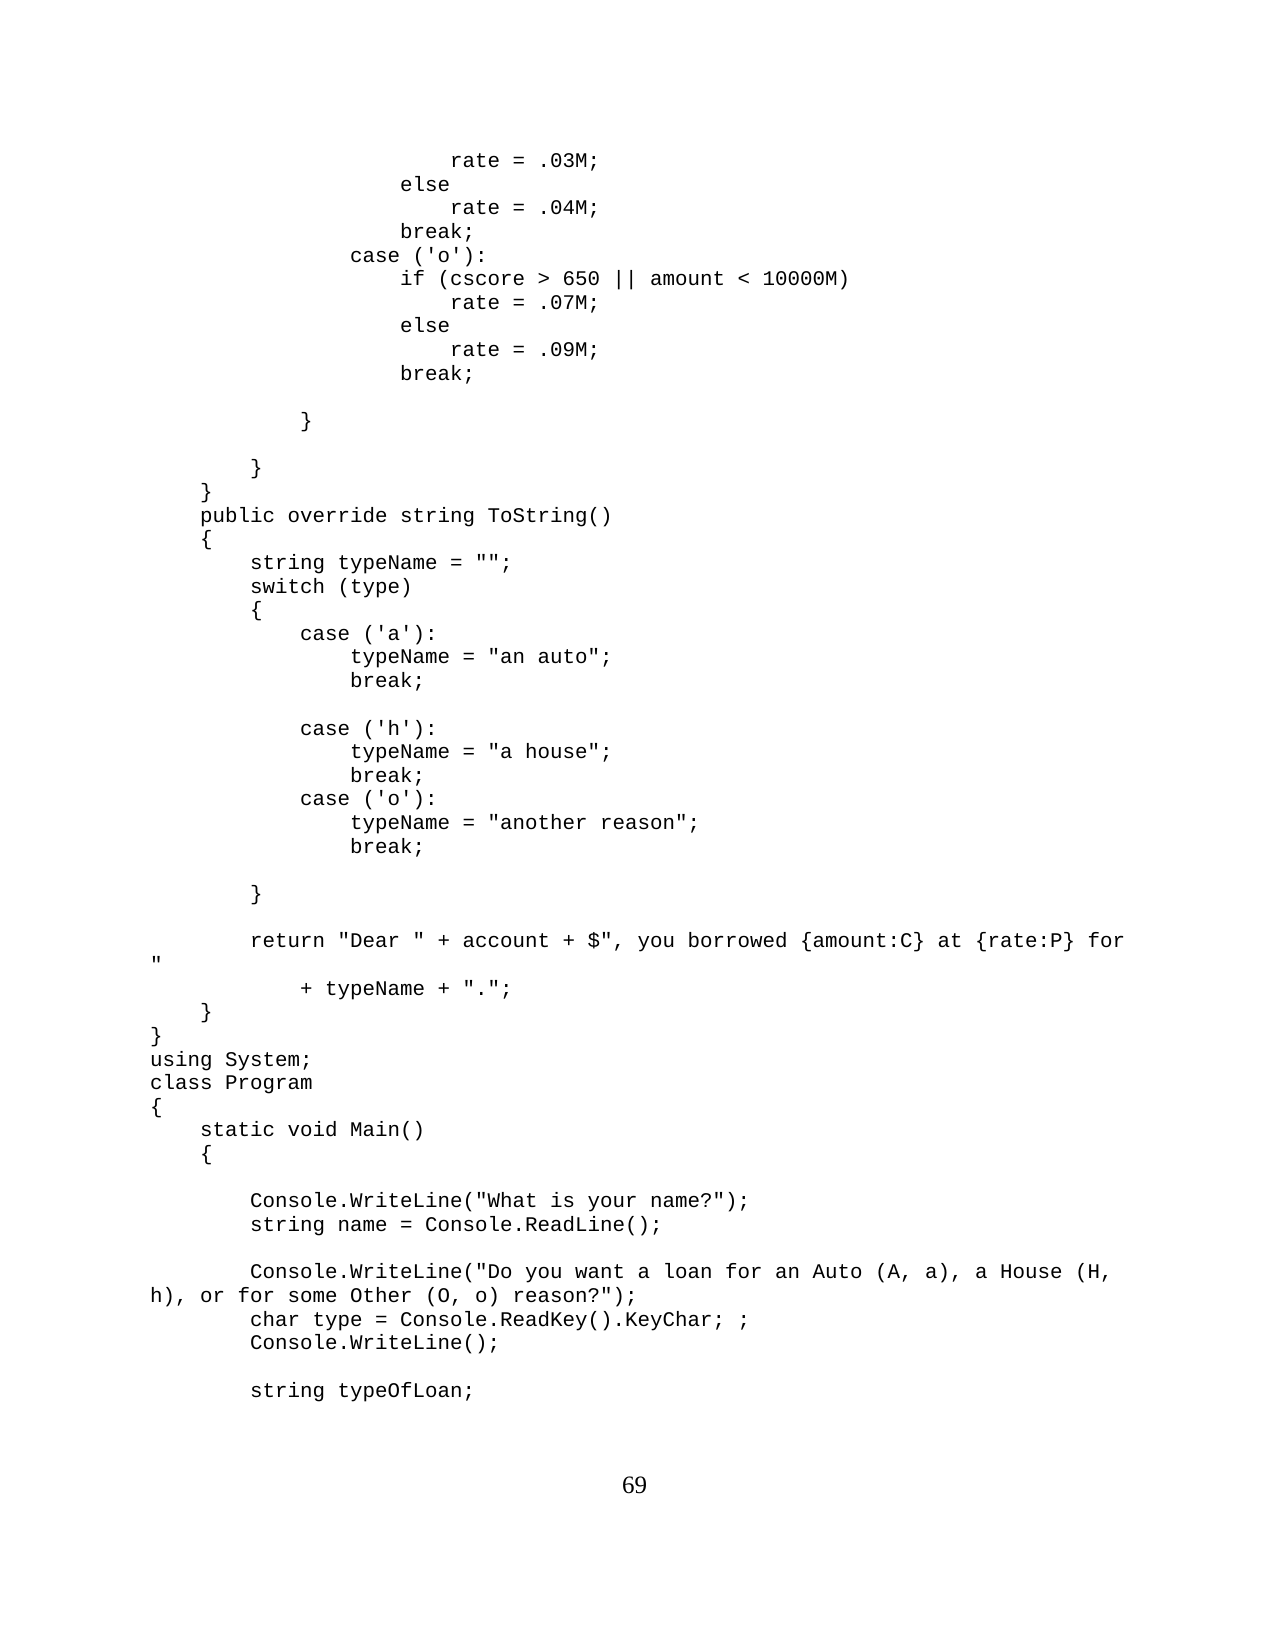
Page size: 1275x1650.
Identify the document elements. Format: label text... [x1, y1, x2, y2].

text return "Dear " + account + $", you borrowed {amount:C} at {rate:P} for " [150, 930, 1125, 978]
text typeName = "another reason"; [150, 812, 1125, 836]
text case ('h'): [150, 717, 1125, 741]
text typeName = "a house"; [150, 741, 1125, 765]
text Console.WriteLine("Do you want a loan for an Auto (A, a), a House (H, h), or for some Other (O, o) reason?"); [150, 1261, 1125, 1309]
text rate = .04M; [150, 197, 1125, 221]
text break; [150, 221, 1125, 244]
text else [150, 316, 1125, 339]
text typeName = "an auto"; [150, 647, 1125, 670]
text string typeName = ""; [150, 552, 1125, 576]
text using System; [150, 1048, 1125, 1072]
text string name = Console.ReadLine(); [150, 1214, 1125, 1238]
text } [150, 1025, 1125, 1048]
text } [150, 457, 1125, 481]
text } [150, 883, 1125, 907]
text + typeName + "."; [150, 978, 1125, 1001]
text break; [150, 363, 1125, 386]
text case ('o'): [150, 244, 1125, 268]
text if (cscore > 650 || amount < 10000M) [150, 268, 1125, 292]
text case ('a'): [150, 623, 1125, 647]
text } [150, 410, 1125, 434]
text public override string ToString() [150, 505, 1125, 528]
text } [150, 1001, 1125, 1025]
text switch (type) [150, 576, 1125, 599]
text break; [150, 670, 1125, 694]
text rate = .09M; [150, 339, 1125, 363]
text } [150, 481, 1125, 505]
text { [150, 599, 1125, 623]
text case ('o'): [150, 788, 1125, 812]
text break; [150, 765, 1125, 788]
text rate = .07M; [150, 292, 1125, 316]
text Console.WriteLine(); [150, 1332, 1125, 1356]
text { [150, 528, 1125, 552]
text char type = Console.ReadKey().KeyChar; ; [150, 1309, 1125, 1332]
text rate = .03M; [150, 150, 1125, 174]
text static void Main() [150, 1119, 1125, 1143]
text { [150, 1096, 1125, 1119]
text string typeOfLoan; [150, 1379, 1125, 1403]
text else [150, 174, 1125, 197]
text break; [150, 836, 1125, 859]
text Console.WriteLine("What is your name?"); [150, 1190, 1125, 1214]
text { [150, 1143, 1125, 1167]
text class Program [150, 1072, 1125, 1096]
